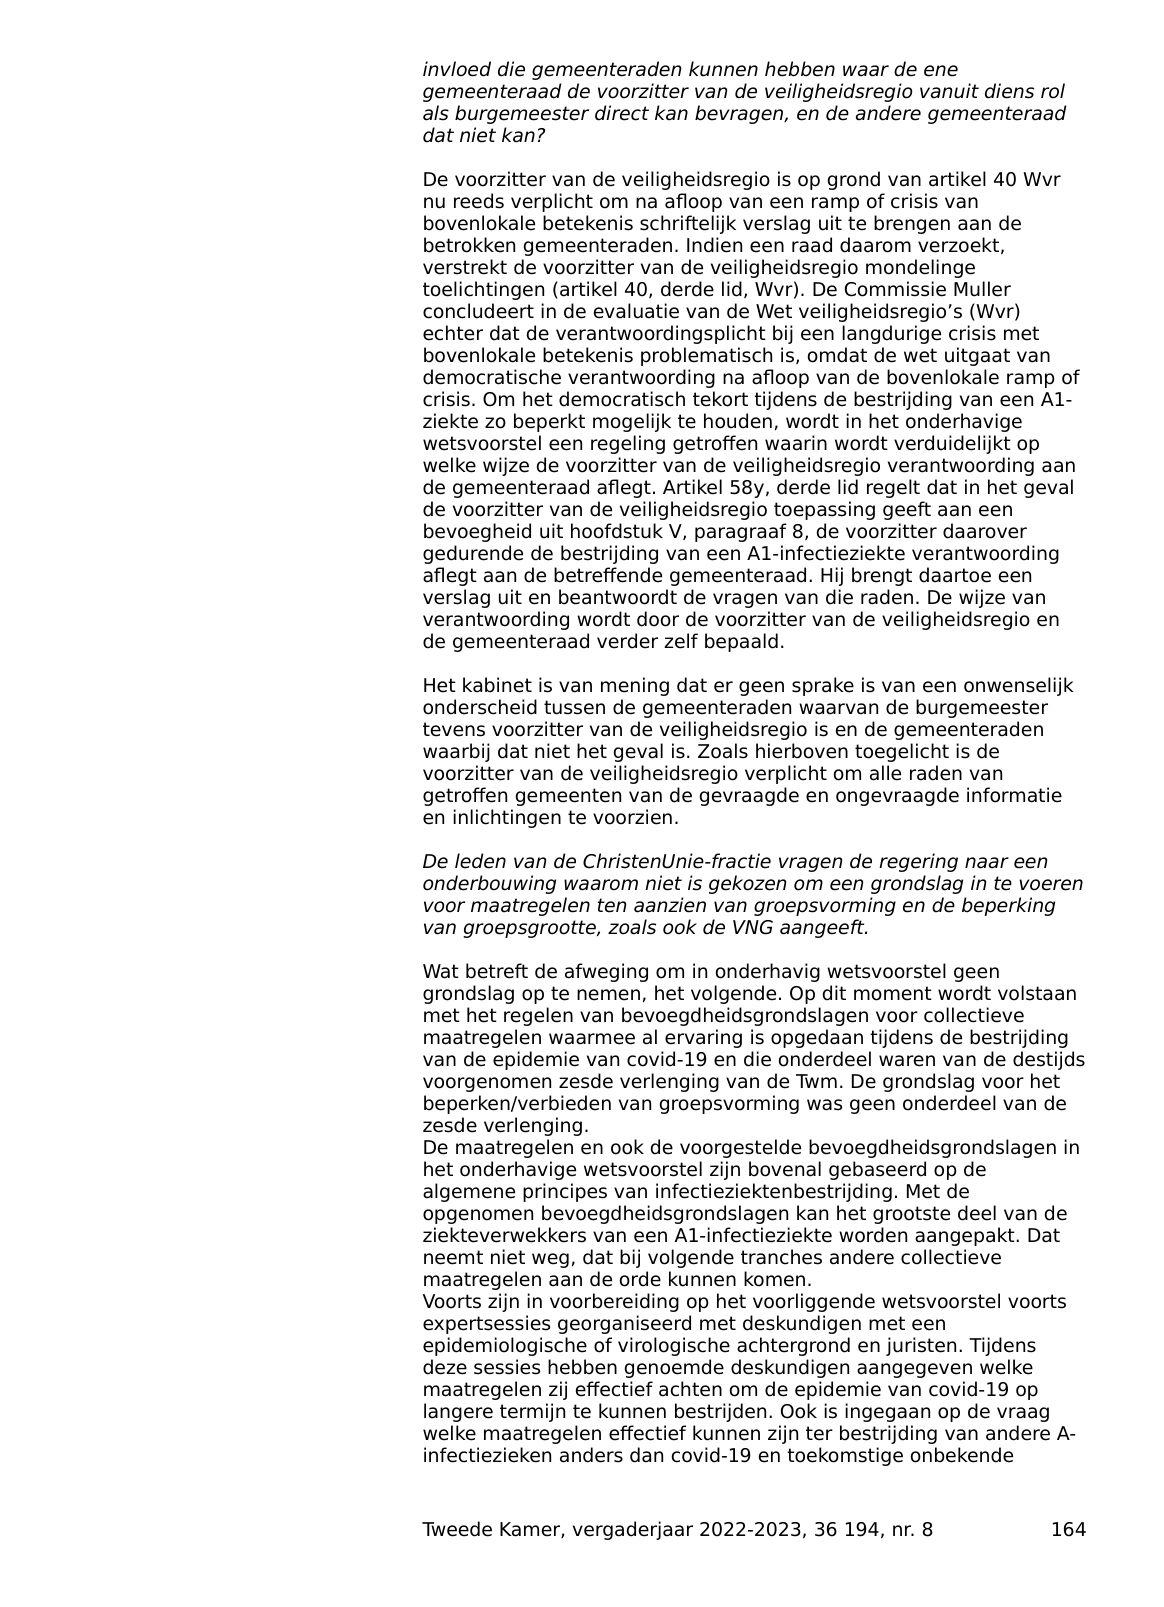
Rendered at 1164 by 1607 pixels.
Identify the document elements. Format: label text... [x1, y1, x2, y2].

text invloed die gemeenteraden kunnen hebben waar de ene gemeenteraad de voorzitter van de veiligheidsregio vanuit diens rol als burgemeester direct kan bevragen, en de andere gemeenteraad dat niet kan? [422, 59, 1087, 147]
text Het kabinet is van mening dat er geen sprake is van een onwenselijk onderscheid tussen de gemeenteraden waarvan de burgemeester tevens voorzitter van de veiligheidsregio is en de gemeenteraden waarbij dat niet het geval is. Zoals hierboven toegelicht is de voorzitter van de veiligheidsregio verplicht om alle raden van getroffen gemeenten van de gevraagde en ongevraagde informatie en inlichtingen te voorzien. [422, 675, 1087, 829]
text De maatregelen en ook de voorgestelde bevoegdheidsgrondslagen in het onderhavige wetsvoorstel zijn bovenal gebaseerd op de algemene principes van infectieziektenbestrijding. Met de opgenomen bevoegdheidsgrondslagen kan het grootste deel van de ziekteverwekkers van een A1-infectieziekte worden aangepakt. Dat neemt niet weg, dat bij volgende tranches andere collectieve maatregelen aan de orde kunnen komen. [422, 1137, 1087, 1291]
text De voorzitter van de veiligheidsregio is op grond van artikel 40 Wvr nu reeds verplicht om na afloop van een ramp of crisis van bovenlokale betekenis schriftelijk verslag uit te brengen aan de betrokken gemeenteraden. Indien een raad daarom verzoekt, verstrekt de voorzitter van de veiligheidsregio mondelinge toelichtingen (artikel 40, derde lid, Wvr). De Commissie Muller concludeert in de evaluatie van de Wet veiligheidsregio’s (Wvr) echter dat de verantwoordingsplicht bij een langdurige crisis met bovenlokale betekenis problematisch is, omdat de wet uitgaat van democratische verantwoording na afloop van de bovenlokale ramp of crisis. Om het democratisch tekort tijdens de bestrijding van een A1-ziekte zo beperkt mogelijk te houden, wordt in het onderhavige wetsvoorstel een regeling getroffen waarin wordt verduidelijkt op welke wijze de voorzitter van de veiligheidsregio verantwoording aan de gemeenteraad aflegt. Artikel 58y, derde lid regelt dat in het geval de voorzitter van de veiligheidsregio toepassing geeft aan een bevoegheid uit hoofdstuk V, paragraaf 8, de voorzitter daarover gedurende de bestrijding van een A1-infectieziekte verantwoording aflegt aan de betreffende gemeenteraad. Hij brengt daartoe een verslag uit en beantwoordt de vragen van die raden. De wijze van verantwoording wordt door de voorzitter van de veiligheidsregio en de gemeenteraad verder zelf bepaald. [422, 169, 1087, 653]
text De leden van de ChristenUnie-fractie vragen de regering naar een onderbouwing waarom niet is gekozen om een grondslag in te voeren voor maatregelen ten aanzien van groepsvorming en de beperking van groepsgrootte, zoals ook de VNG aangeeft. [422, 851, 1087, 939]
text Voorts zijn in voorbereiding op het voorliggende wetsvoorstel voorts expertsessies georganiseerd met deskundigen met een epidemiologische of virologische achtergrond en juristen. Tijdens deze sessies hebben genoemde deskundigen aangegeven welke maatregelen zij effectief achten om de epidemie van covid-19 op langere termijn te kunnen bestrijden. Ook is ingegaan op de vraag welke maatregelen effectief kunnen zijn ter bestrijding van andere A-infectiezieken anders dan covid-19 en toekomstige onbekende [422, 1291, 1087, 1467]
text Wat betreft de afweging om in onderhavig wetsvoorstel geen grondslag op te nemen, het volgende. Op dit moment wordt volstaan met het regelen van bevoegdheidsgrondslagen voor collectieve maatregelen waarmee al ervaring is opgedaan tijdens de bestrijding van de epidemie van covid-19 en die onderdeel waren van de destijds voorgenomen zesde verlenging van de Twm. De grondslag voor het beperken/verbieden van groepsvorming was geen onderdeel van de zesde verlenging. [422, 961, 1087, 1137]
